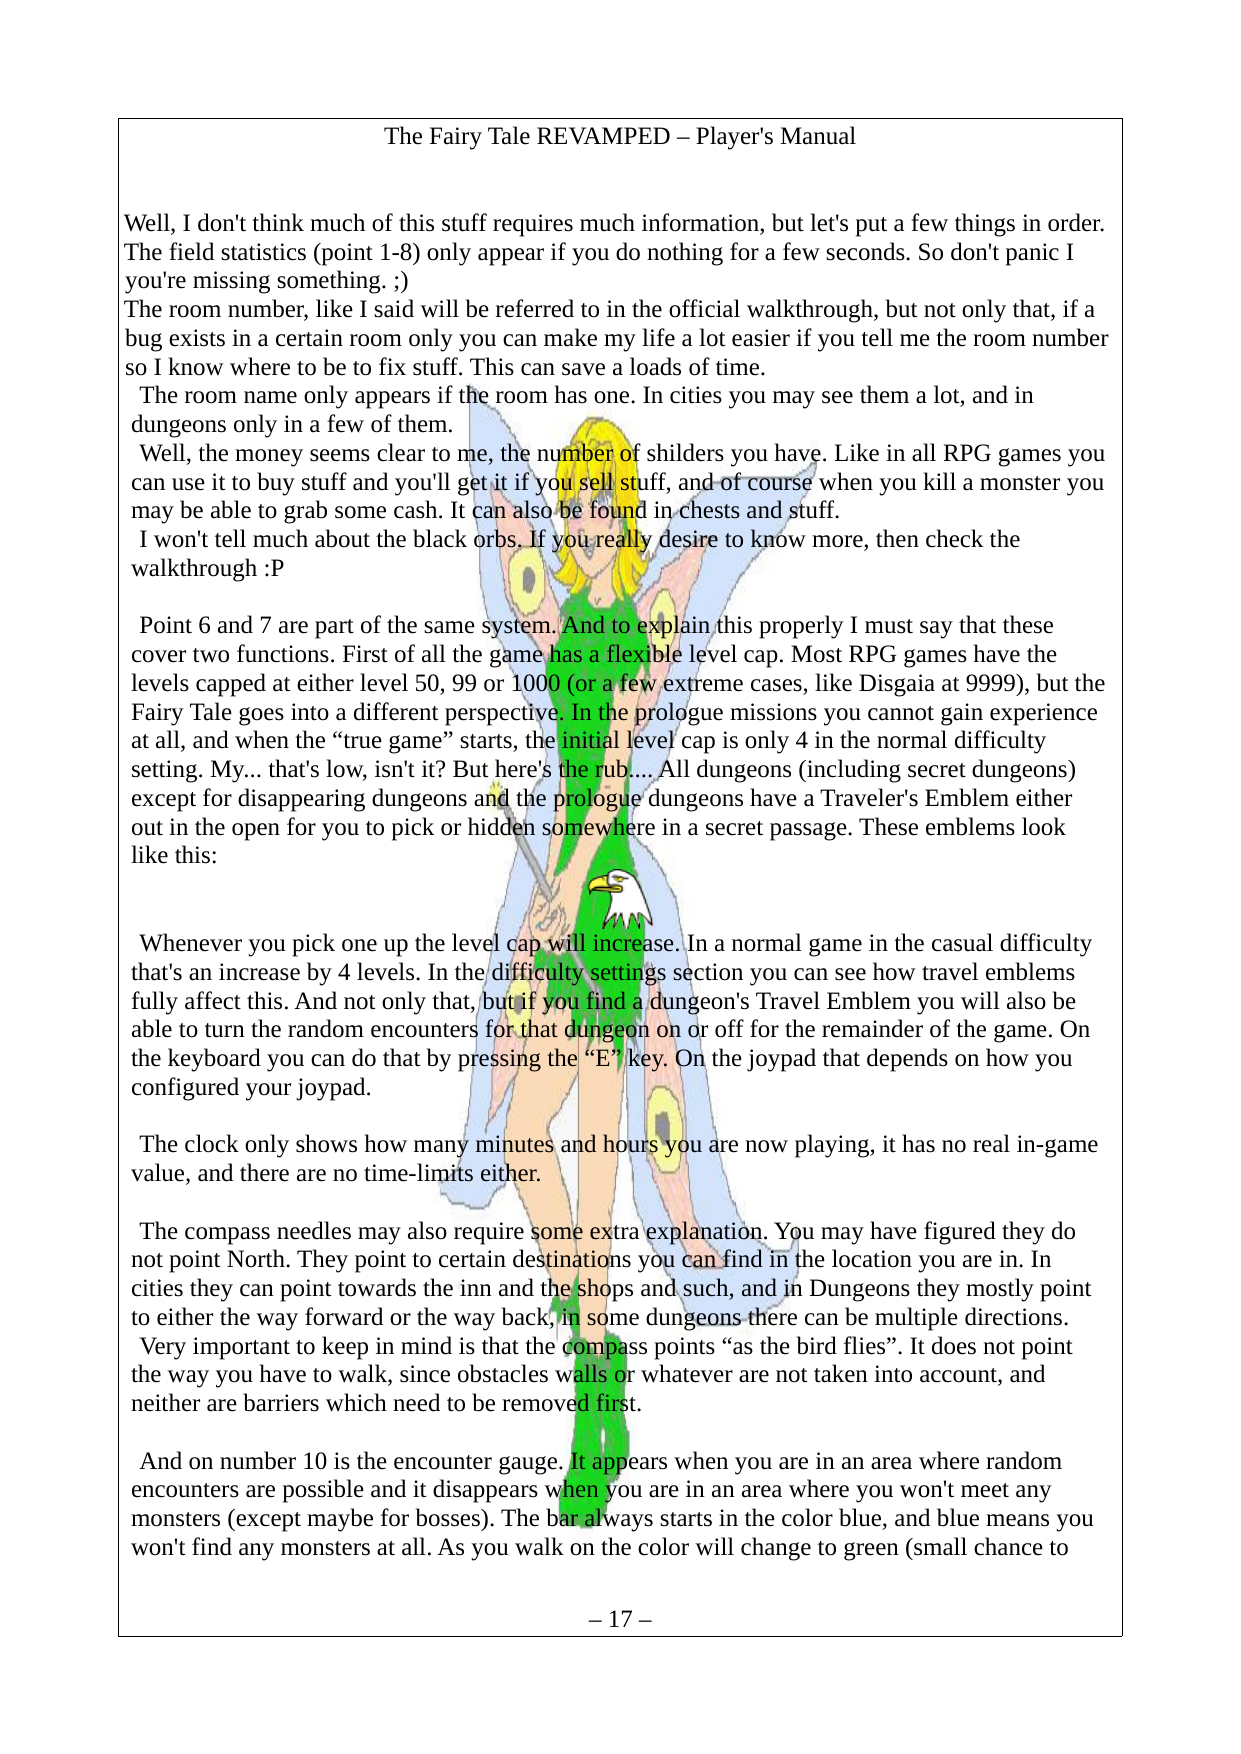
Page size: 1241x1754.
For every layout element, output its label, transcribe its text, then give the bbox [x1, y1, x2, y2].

text The compass needles may also require some extra explanation. You may have figured they do not point North. They point to certain destinations you can find in the location you are in. In cities they can point towards the inn and the shops and such, and in Dungeons they mostly point to either the way forward or the way back, in some dungeons there can be multiple directions. [131, 1216, 1107, 1331]
text And on number 10 is the encounter gauge. It appears when you are in an area where random encounters are possible and it disappears when you are in an area where you won't meet any monsters (except maybe for bosses). The bar always starts in the color blue, and blue means you won't find any monsters at all. As you walk on the color will change to green (small chance to [131, 1446, 1107, 1561]
text I won't tell much about the black orbs. If you really desire to know more, then check the walkthrough :P [131, 524, 1107, 582]
text Well, the money seems clear to me, the number of shilders you have. Like in all RPG games you can use it to buy stuff and you'll get it if you sell stuff, and of course when you kill a monster you may be able to grab some cash. It can also be found in chests and stuff. [131, 438, 1107, 524]
text The clock only shows how many minutes and hours you are now playing, it has no real in-game value, and there are no time-limits either. [131, 1129, 1107, 1187]
text Whenever you pick one up the level cap will increase. In a normal game in the casual difficulty that's an increase by 4 levels. In the difficulty settings section you can see how travel emblems fully affect this. And not only that, but if you find a dungeon's Travel Emblem you will also be able to turn the random encounters for that dungeon on or off for the remainder of the game. On the keyboard you can do that by pressing the “E” key. On the joypad that depends on how you configured your joypad. [131, 869, 1107, 1101]
text Well, I don't think much of this stuff requires much information, but let's put a few things in order. [123, 208, 1113, 237]
text The room name only appears if the room has one. In cities you may see them a lot, and in dungeons only in a few of them. [131, 381, 1107, 438]
text The room number, like I said will be referred to in the official walkthrough, but not only that, if a bug exists in a certain room only you can make my life a lot easier if you tell me the room number so I know where to be to fix stuff. This can save a loads of time. [123, 294, 1113, 381]
text The field statistics (point 1-8) only appear if you do nothing for a few seconds. So don't panic I you're missing something. ;) [123, 237, 1113, 294]
text Very important to keep in mind is that the compass points “as the bird flies”. It does not point the way you have to walk, since obstacles walls or whatever are not taken into account, and neither are barriers which need to be removed first. [131, 1331, 1107, 1417]
picture [119, 119, 1122, 1636]
text Point 6 and 7 are part of the same system. And to explain this properly I must say that these cover two functions. First of all the game has a flexible level cap. Most RPG games have the levels capped at either level 50, 99 or 1000 (or a few extreme cases, like Disgaia at 9999), but the Fairy Tale goes into a different perspective. In the prologue missions you cannot gain experience at all, and when the “true game” starts, the initial level cap is only 4 in the normal difficulty setting. My... that's low, isn't it? But here's the rub.... All dungeons (including secret dungeons) except for disappearing dungeons and the prologue dungeons have a Traveler's Emblem either out in the open for you to pick or hidden somewhere in a secret passage. These emblems look like this: [131, 611, 1107, 869]
